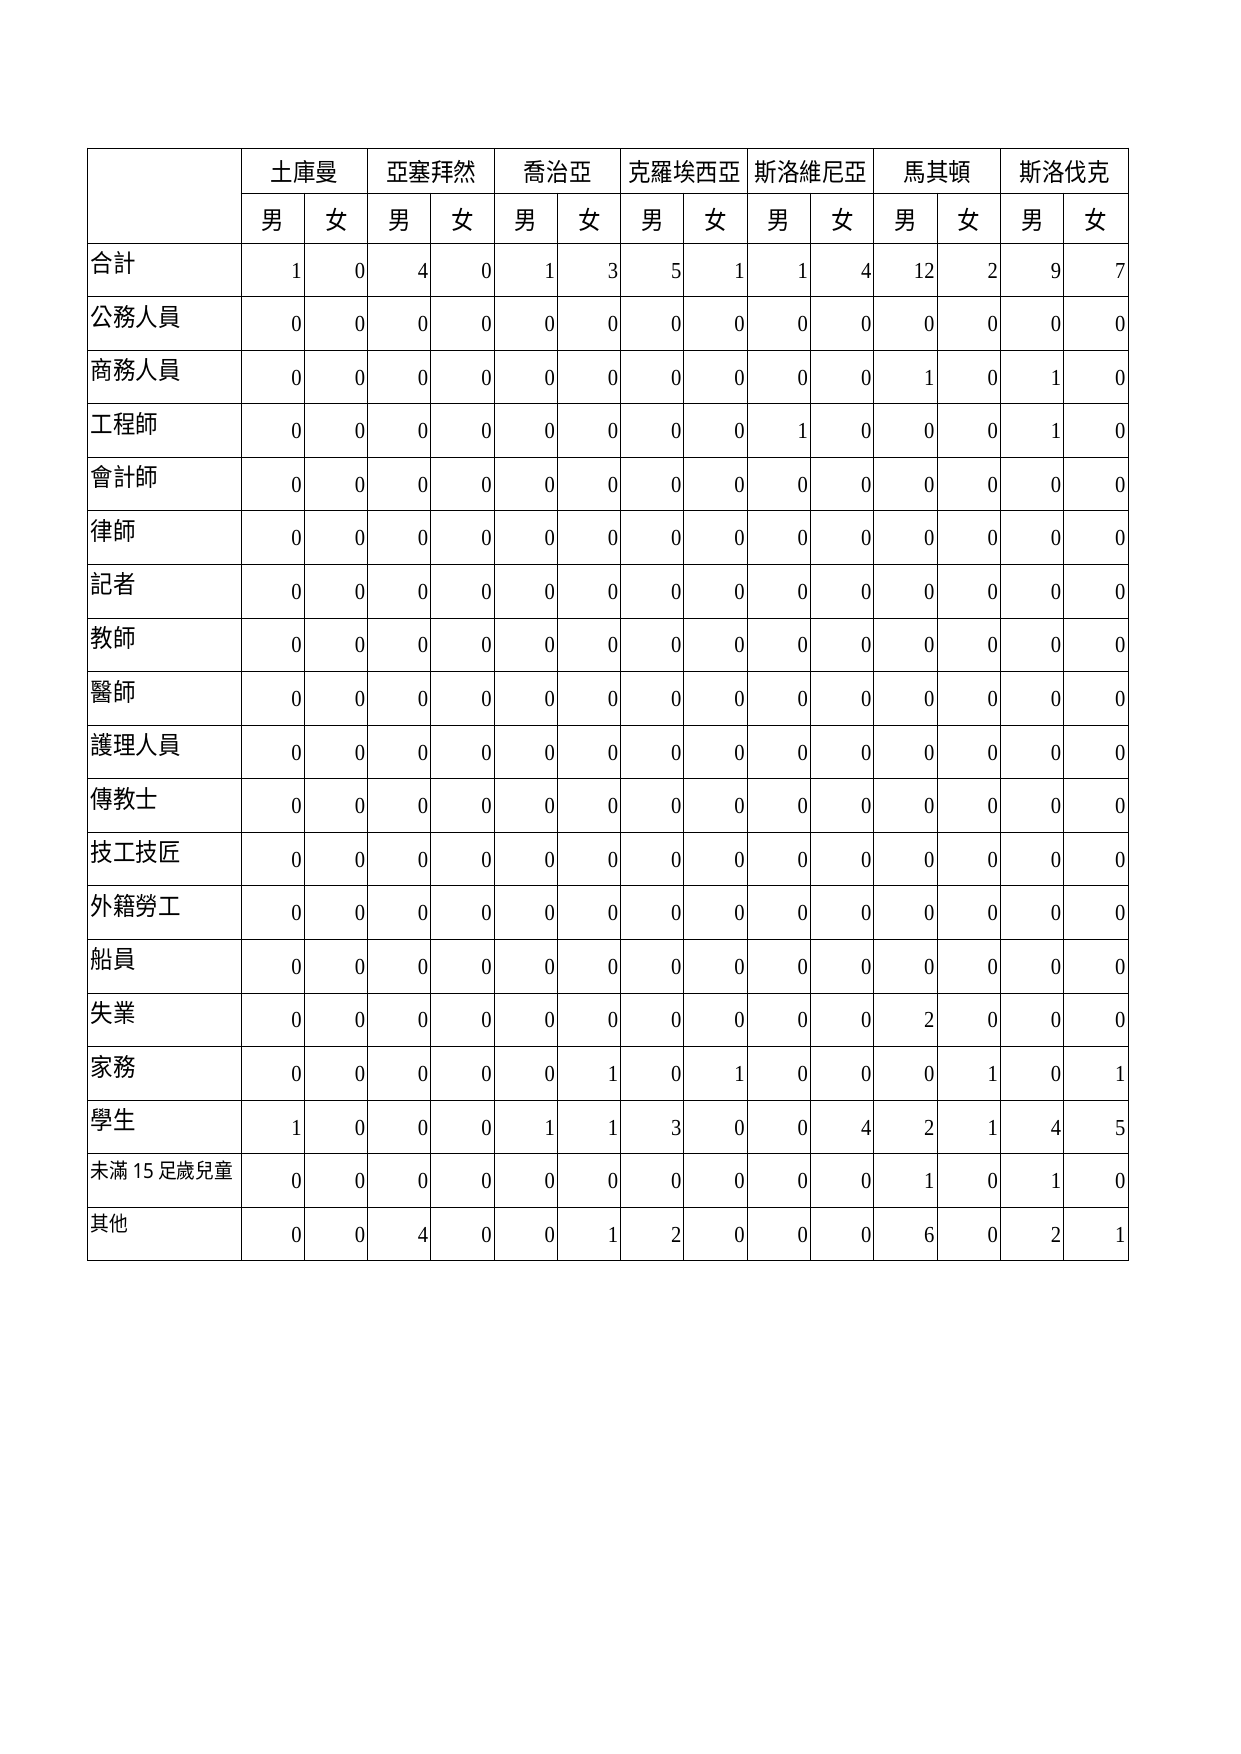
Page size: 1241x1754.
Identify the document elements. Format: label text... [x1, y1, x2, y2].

table_cell 1 [748, 404, 810, 457]
table_cell 女 [938, 194, 1000, 243]
table_cell 0 [558, 886, 620, 939]
table_cell 0 [242, 511, 304, 564]
table_cell 0 [558, 297, 620, 350]
table_cell 0 [368, 619, 430, 671]
table_cell 0 [748, 1208, 810, 1260]
table_cell 1 [938, 1101, 1000, 1153]
table_cell 0 [874, 833, 937, 885]
table_cell 0 [368, 565, 430, 617]
table_cell 0 [242, 779, 304, 832]
table_cell 0 [938, 297, 1000, 350]
table_cell 0 [748, 619, 810, 671]
table_cell 0 [368, 351, 430, 403]
table_cell 0 [874, 886, 937, 939]
table_cell 護理人員 [88, 726, 241, 778]
table_cell 0 [368, 511, 430, 564]
table_cell 合計 [88, 244, 241, 296]
table_cell 未滿15足歲兒童 [88, 1154, 241, 1207]
table_cell 0 [242, 672, 304, 724]
table_cell 會計師 [88, 458, 241, 510]
table_cell 0 [242, 1154, 304, 1207]
table_header 斯洛伐克 [1001, 149, 1128, 193]
table_cell 4 [1001, 1101, 1063, 1153]
table_cell 0 [495, 1047, 557, 1099]
table_cell 女 [305, 194, 367, 243]
table_cell 0 [495, 458, 557, 510]
table_cell 0 [684, 511, 747, 564]
table_cell 0 [431, 351, 494, 403]
table_cell 女 [558, 194, 620, 243]
table_cell 0 [495, 994, 557, 1046]
table_cell 2 [938, 244, 1000, 296]
table_cell 0 [748, 886, 810, 939]
table_cell 女 [684, 194, 747, 243]
table_cell 0 [558, 565, 620, 617]
table_cell 0 [748, 672, 810, 724]
table_cell 0 [558, 1154, 620, 1207]
table_cell 1 [1001, 1154, 1063, 1207]
table_cell 0 [368, 1047, 430, 1099]
table_cell 0 [811, 779, 873, 832]
table_cell 0 [1064, 619, 1128, 671]
table_cell 0 [874, 619, 937, 671]
table_cell 0 [621, 619, 683, 671]
table_cell 0 [621, 565, 683, 617]
table_cell 0 [621, 833, 683, 885]
table_cell 0 [368, 833, 430, 885]
table_cell 0 [938, 833, 1000, 885]
table_cell 0 [684, 565, 747, 617]
table_cell 1 [684, 244, 747, 296]
table_cell 1 [1064, 1047, 1128, 1099]
table_cell 1 [495, 1101, 557, 1153]
table_cell 0 [938, 672, 1000, 724]
table_cell 1 [495, 244, 557, 296]
table_cell 公務人員 [88, 297, 241, 350]
table_cell 0 [684, 833, 747, 885]
table_cell 0 [431, 619, 494, 671]
table_cell 0 [1001, 886, 1063, 939]
table_cell 0 [305, 779, 367, 832]
table_cell 0 [1064, 833, 1128, 885]
table_cell 0 [242, 565, 304, 617]
table_cell 男 [495, 194, 557, 243]
table_cell 0 [558, 619, 620, 671]
table_cell 1 [684, 1047, 747, 1099]
table_cell 0 [431, 297, 494, 350]
table_cell 1 [242, 244, 304, 296]
table_cell 0 [748, 458, 810, 510]
table_cell 技工技匠 [88, 833, 241, 885]
table_cell 0 [242, 619, 304, 671]
table_cell 0 [305, 404, 367, 457]
table_cell 0 [368, 994, 430, 1046]
table_cell 0 [558, 351, 620, 403]
table_cell 0 [431, 244, 494, 296]
table_cell 0 [1064, 940, 1128, 992]
table_cell 0 [811, 1154, 873, 1207]
table_cell 0 [495, 565, 557, 617]
table_cell 9 [1001, 244, 1063, 296]
table_cell 其他 [88, 1208, 241, 1260]
table_cell 0 [811, 886, 873, 939]
table_cell 4 [368, 1208, 430, 1260]
table_cell 0 [495, 1154, 557, 1207]
table_cell 0 [938, 458, 1000, 510]
table_cell 0 [938, 886, 1000, 939]
table_cell 記者 [88, 565, 241, 617]
table_cell 0 [368, 297, 430, 350]
table_cell 0 [621, 1047, 683, 1099]
table_cell 0 [811, 1208, 873, 1260]
table_cell 2 [874, 994, 937, 1046]
table_cell 0 [368, 404, 430, 457]
table_cell 0 [242, 458, 304, 510]
table_cell 0 [621, 940, 683, 992]
table_cell 0 [305, 886, 367, 939]
table_cell 0 [874, 458, 937, 510]
table_cell 0 [684, 1154, 747, 1207]
table_cell 0 [495, 351, 557, 403]
table_cell 0 [684, 994, 747, 1046]
table_cell 0 [495, 404, 557, 457]
table_cell 男 [368, 194, 430, 243]
table_cell 0 [431, 1047, 494, 1099]
table_cell 0 [305, 244, 367, 296]
table_cell 0 [368, 458, 430, 510]
table_cell 0 [621, 779, 683, 832]
table_cell 0 [811, 511, 873, 564]
table_cell 0 [621, 1154, 683, 1207]
table_cell 0 [1064, 886, 1128, 939]
table_cell 0 [242, 940, 304, 992]
table_cell 0 [938, 726, 1000, 778]
table_cell 0 [938, 1154, 1000, 1207]
table_cell 0 [811, 458, 873, 510]
table_cell 0 [811, 940, 873, 992]
table_cell 0 [748, 940, 810, 992]
table_cell 0 [621, 994, 683, 1046]
table_cell 0 [495, 1208, 557, 1260]
table_cell 3 [558, 244, 620, 296]
table_cell 1 [874, 351, 937, 403]
table_cell 教師 [88, 619, 241, 671]
table_cell 0 [558, 726, 620, 778]
table_header 土庫曼 [242, 149, 367, 193]
table_cell 0 [748, 1154, 810, 1207]
table_header 克羅埃西亞 [621, 149, 747, 193]
table_cell 0 [621, 297, 683, 350]
table_cell 0 [684, 297, 747, 350]
table_cell 0 [1064, 511, 1128, 564]
table_cell 家務 [88, 1047, 241, 1099]
table_cell 0 [431, 458, 494, 510]
table_cell 0 [368, 672, 430, 724]
table_cell 0 [684, 726, 747, 778]
table_cell 0 [684, 351, 747, 403]
table_cell 0 [495, 833, 557, 885]
table_cell 0 [1001, 779, 1063, 832]
table_cell 0 [368, 779, 430, 832]
table_cell 律師 [88, 511, 241, 564]
table_cell 0 [368, 1101, 430, 1153]
table_cell 0 [874, 726, 937, 778]
table_cell 0 [684, 779, 747, 832]
table_cell 4 [368, 244, 430, 296]
table_cell 1 [1001, 404, 1063, 457]
table_cell 0 [748, 511, 810, 564]
table_cell 1 [558, 1101, 620, 1153]
table_cell 0 [242, 404, 304, 457]
table_cell 0 [621, 672, 683, 724]
table_cell 0 [874, 297, 937, 350]
table_cell 0 [621, 351, 683, 403]
table_cell 0 [305, 1101, 367, 1153]
table_cell 工程師 [88, 404, 241, 457]
table_cell 5 [1064, 1101, 1128, 1153]
table_cell 男 [1001, 194, 1063, 243]
table_cell 0 [305, 994, 367, 1046]
table_cell 0 [748, 565, 810, 617]
table_cell 0 [305, 833, 367, 885]
table_cell 0 [938, 779, 1000, 832]
table_header [88, 149, 241, 243]
table_cell 0 [558, 994, 620, 1046]
table_cell 0 [1001, 565, 1063, 617]
table_cell 0 [368, 1154, 430, 1207]
table_cell 0 [874, 779, 937, 832]
table_cell 0 [748, 297, 810, 350]
table_cell 0 [1001, 994, 1063, 1046]
table_cell 0 [1001, 297, 1063, 350]
table_cell 0 [431, 833, 494, 885]
table_cell 0 [1001, 511, 1063, 564]
table_cell 0 [1064, 458, 1128, 510]
table_cell 0 [431, 726, 494, 778]
table_cell 0 [748, 994, 810, 1046]
table_cell 0 [684, 672, 747, 724]
table_cell 0 [368, 726, 430, 778]
table_cell 0 [684, 458, 747, 510]
table_cell 0 [242, 886, 304, 939]
table_cell 0 [874, 404, 937, 457]
table_cell 2 [621, 1208, 683, 1260]
table_cell 0 [431, 1208, 494, 1260]
table_cell 0 [938, 619, 1000, 671]
table_cell 學生 [88, 1101, 241, 1153]
table_cell 6 [874, 1208, 937, 1260]
table_cell 0 [305, 1208, 367, 1260]
table_cell 0 [305, 1154, 367, 1207]
table_cell 0 [1064, 565, 1128, 617]
table_cell 0 [242, 833, 304, 885]
table_cell 0 [431, 565, 494, 617]
table_cell 1 [938, 1047, 1000, 1099]
table_cell 0 [811, 726, 873, 778]
table_cell 1 [874, 1154, 937, 1207]
table_cell 0 [748, 726, 810, 778]
table_cell 0 [558, 940, 620, 992]
table_header 馬其頓 [874, 149, 1000, 193]
table_cell 女 [431, 194, 494, 243]
table_cell 0 [431, 940, 494, 992]
table_cell 0 [495, 726, 557, 778]
table_cell 男 [874, 194, 937, 243]
table_cell 0 [938, 994, 1000, 1046]
table_cell 0 [621, 404, 683, 457]
table_cell 0 [1001, 940, 1063, 992]
table_cell 0 [811, 619, 873, 671]
table_cell 0 [748, 1047, 810, 1099]
table_cell 0 [684, 619, 747, 671]
table_cell 0 [748, 833, 810, 885]
table_cell 男 [621, 194, 683, 243]
table_header 斯洛維尼亞 [748, 149, 873, 193]
table_cell 0 [305, 672, 367, 724]
table_cell 0 [874, 1047, 937, 1099]
table_cell 0 [431, 511, 494, 564]
table_cell 0 [558, 672, 620, 724]
table_cell 0 [811, 404, 873, 457]
table_cell 4 [811, 1101, 873, 1153]
table_cell 失業 [88, 994, 241, 1046]
table_cell 女 [1064, 194, 1128, 243]
table_cell 0 [1064, 1154, 1128, 1207]
table_cell 1 [1001, 351, 1063, 403]
table_cell 0 [495, 940, 557, 992]
table_cell 0 [684, 1101, 747, 1153]
table_cell 0 [242, 1047, 304, 1099]
table_cell 0 [938, 351, 1000, 403]
table_cell 0 [431, 1154, 494, 1207]
table_cell 0 [811, 1047, 873, 1099]
table_cell 0 [621, 726, 683, 778]
table_cell 0 [558, 458, 620, 510]
table_cell 0 [938, 1208, 1000, 1260]
table_cell 0 [938, 511, 1000, 564]
table_cell 0 [495, 779, 557, 832]
table_cell 4 [811, 244, 873, 296]
table_cell 0 [811, 833, 873, 885]
table_cell 0 [305, 351, 367, 403]
table_cell 0 [305, 726, 367, 778]
table_cell 0 [558, 779, 620, 832]
table_cell 1 [558, 1047, 620, 1099]
table_cell 0 [811, 297, 873, 350]
table_cell 0 [874, 565, 937, 617]
table_cell 1 [748, 244, 810, 296]
table_cell 0 [1001, 458, 1063, 510]
table_cell 0 [431, 779, 494, 832]
table_cell 0 [684, 886, 747, 939]
table_cell 0 [1001, 619, 1063, 671]
table_cell 0 [1064, 297, 1128, 350]
table_cell 0 [305, 511, 367, 564]
table_cell 0 [621, 458, 683, 510]
table_cell 0 [748, 351, 810, 403]
table_cell 0 [1064, 994, 1128, 1046]
table_cell 0 [1001, 672, 1063, 724]
table_cell 0 [305, 940, 367, 992]
table_cell 0 [305, 1047, 367, 1099]
table_cell 0 [495, 672, 557, 724]
table_cell 12 [874, 244, 937, 296]
table_cell 2 [1001, 1208, 1063, 1260]
table_cell 0 [874, 672, 937, 724]
table_cell 0 [811, 565, 873, 617]
table_cell 0 [305, 458, 367, 510]
table_cell 0 [1064, 779, 1128, 832]
table_cell 0 [811, 994, 873, 1046]
table_cell 0 [938, 404, 1000, 457]
table_cell 0 [748, 1101, 810, 1153]
table_cell 0 [811, 351, 873, 403]
table_cell 醫師 [88, 672, 241, 724]
table_cell 0 [305, 297, 367, 350]
table_cell 0 [242, 994, 304, 1046]
table_cell 3 [621, 1101, 683, 1153]
table_cell 0 [558, 511, 620, 564]
table_cell 0 [684, 1208, 747, 1260]
table_cell 0 [684, 404, 747, 457]
table_cell 0 [368, 886, 430, 939]
table_cell 1 [242, 1101, 304, 1153]
table_cell 0 [305, 565, 367, 617]
table_cell 0 [1064, 672, 1128, 724]
table_header 亞塞拜然 [368, 149, 494, 193]
table_cell 0 [874, 511, 937, 564]
table_cell 0 [305, 619, 367, 671]
table_cell 1 [558, 1208, 620, 1260]
table_cell 0 [431, 886, 494, 939]
table_cell 男 [242, 194, 304, 243]
table_cell 0 [684, 940, 747, 992]
table_cell 1 [1064, 1208, 1128, 1260]
table_cell 5 [621, 244, 683, 296]
table_cell 0 [242, 351, 304, 403]
table_cell 外籍勞工 [88, 886, 241, 939]
table_cell 0 [1001, 833, 1063, 885]
table_cell 2 [874, 1101, 937, 1153]
table_cell 男 [748, 194, 810, 243]
table_cell 0 [1064, 726, 1128, 778]
table_cell 0 [242, 1208, 304, 1260]
table_cell 0 [495, 619, 557, 671]
table_cell 0 [242, 726, 304, 778]
table_cell 0 [431, 1101, 494, 1153]
table_cell 0 [621, 886, 683, 939]
table_cell 0 [558, 833, 620, 885]
table_cell 0 [1064, 404, 1128, 457]
table_cell 0 [874, 940, 937, 992]
table_cell 0 [431, 404, 494, 457]
table_cell 0 [368, 940, 430, 992]
table_cell 0 [558, 404, 620, 457]
table_cell 7 [1064, 244, 1128, 296]
table_cell 0 [938, 565, 1000, 617]
table_cell 0 [1001, 726, 1063, 778]
table_cell 商務人員 [88, 351, 241, 403]
table_cell 0 [495, 297, 557, 350]
table_cell 0 [811, 672, 873, 724]
table_cell 0 [938, 940, 1000, 992]
table_cell 0 [621, 511, 683, 564]
table_cell 船員 [88, 940, 241, 992]
table_cell 0 [242, 297, 304, 350]
table_cell 0 [495, 511, 557, 564]
table_cell 0 [431, 994, 494, 1046]
table_cell 傳教士 [88, 779, 241, 832]
table_cell 0 [1064, 351, 1128, 403]
table_cell 0 [431, 672, 494, 724]
table_cell 女 [811, 194, 873, 243]
table_header 喬治亞 [495, 149, 620, 193]
table_cell 0 [495, 886, 557, 939]
table_cell 0 [1001, 1047, 1063, 1099]
table_cell 0 [748, 779, 810, 832]
